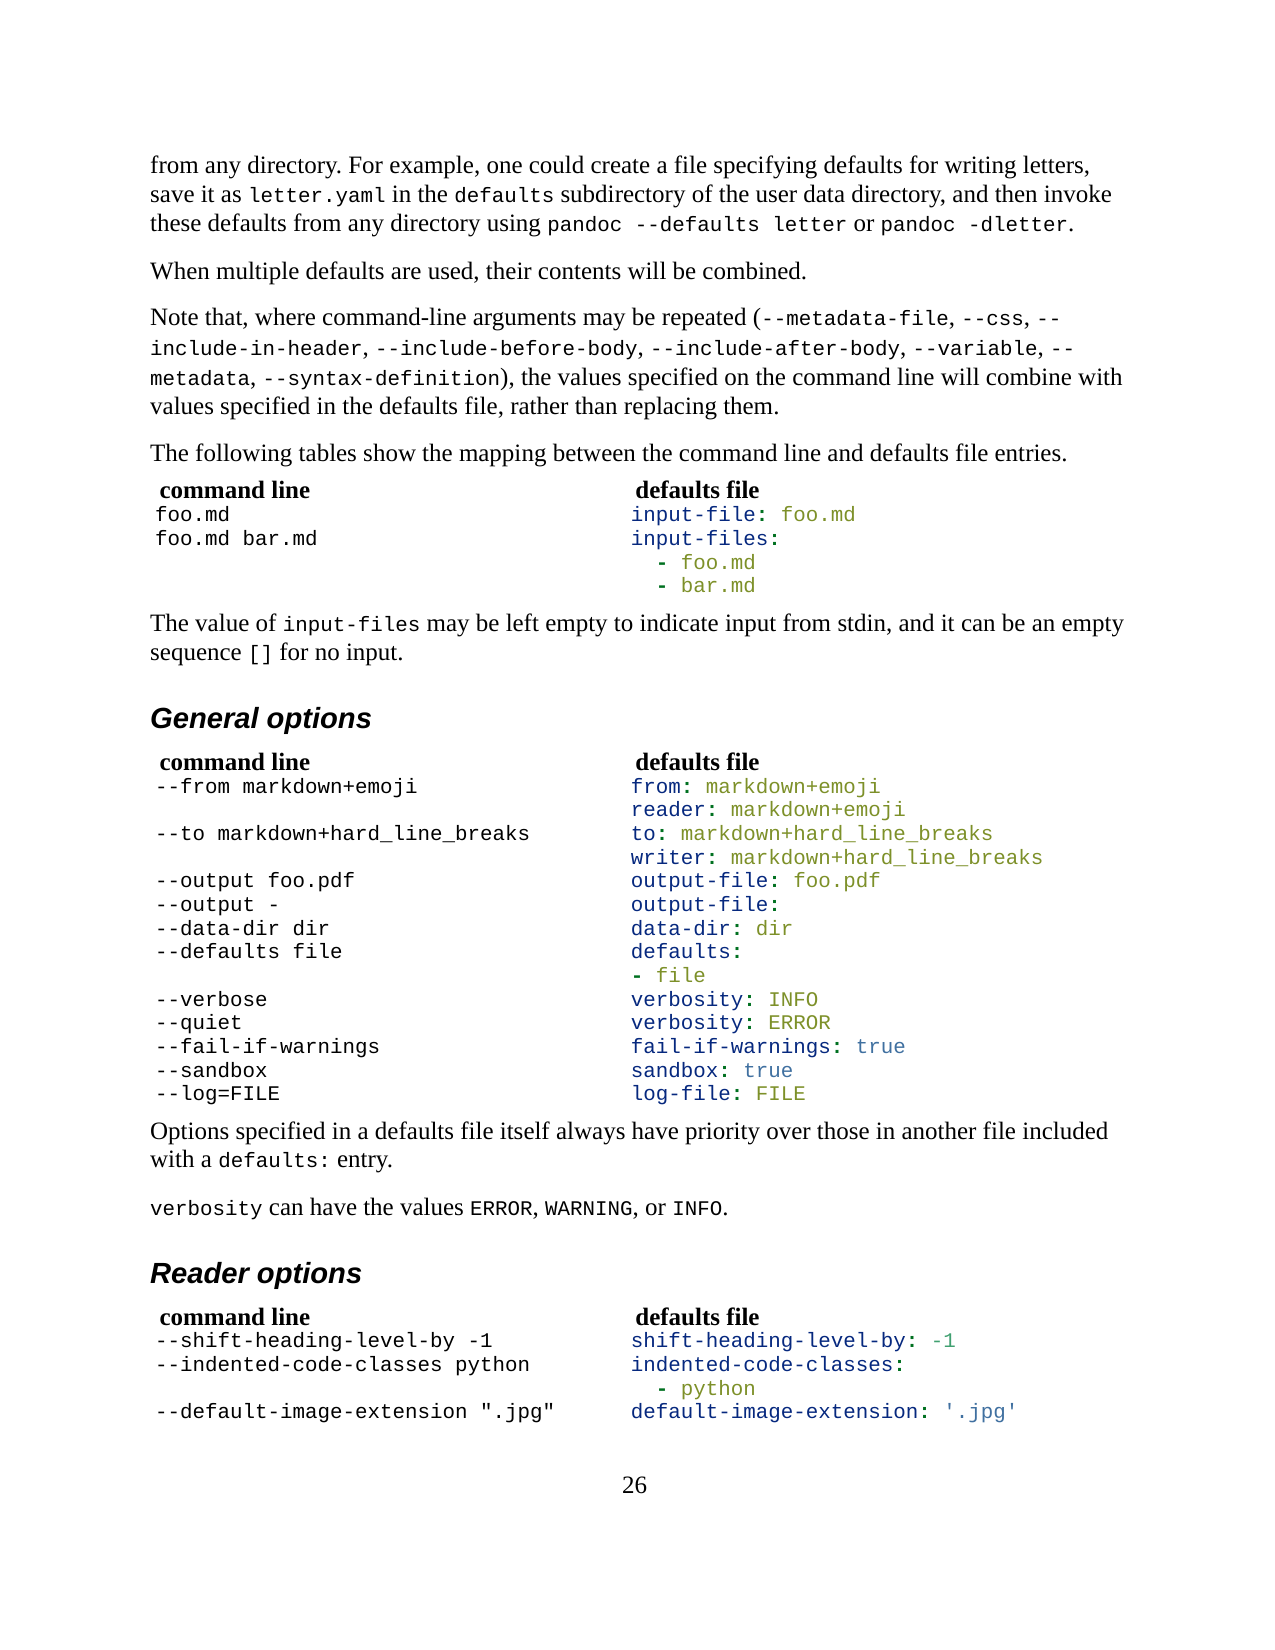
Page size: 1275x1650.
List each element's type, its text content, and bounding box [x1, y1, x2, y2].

table_cell shift-heading-level-by: -1 [631, 1330, 1120, 1354]
table_cell log-file: FILE [631, 1083, 1120, 1107]
table_cell input-files: - foo.md - bar.md [631, 528, 1120, 599]
table_cell --to markdown+hard_line_breaks [155, 823, 631, 870]
table_cell foo.md [155, 504, 631, 528]
table_cell to: markdown+hard_line_breaks writer: markdown+hard_line_breaks [631, 823, 1120, 870]
table_cell --from markdown+emoji [155, 776, 631, 823]
table_cell --log=FILE [155, 1083, 631, 1107]
table_cell output-file: [631, 894, 1120, 918]
text The value of input-files may be left empty to indicate input from stdin, and it can be an empty sequence [] for no input. [150, 608, 1125, 667]
table_header command line [155, 1302, 631, 1330]
table_cell output-file: foo.pdf [631, 870, 1120, 894]
table_cell --sandbox [155, 1060, 631, 1083]
text Options specified in a defaults file itself always have priority over those in another file included with a defaults: entry. [150, 1116, 1125, 1174]
table_cell --quiet [155, 1012, 631, 1036]
table_cell default-image-extension: '.jpg' [631, 1401, 1120, 1425]
table_cell --indented-code-classes python [155, 1354, 631, 1401]
table_cell foo.md bar.md [155, 528, 631, 599]
text The following tables show the mapping between the command line and defaults file entries. [150, 438, 1125, 467]
table_cell --data-dir dir [155, 918, 631, 941]
table_header defaults file [631, 747, 1120, 776]
table_cell defaults: - file [631, 941, 1120, 989]
table_cell from: markdown+emoji reader: markdown+emoji [631, 776, 1120, 823]
table_cell fail-if-warnings: true [631, 1036, 1120, 1059]
table_cell --output - [155, 894, 631, 918]
table_header defaults file [631, 1302, 1120, 1330]
table_header command line [155, 747, 631, 776]
text When multiple defaults are used, their contents will be combined. [150, 256, 1125, 284]
text Note that, where command-line arguments may be repeated (--metadata-file, --css, --include-in-header, --include-before-body, --include-after-body, --variable, --metadata, --syntax-definition), the values specified on the command line will combine with values specified in the defaults file, rather than replacing them. [150, 302, 1125, 420]
table_cell --verbose [155, 989, 631, 1012]
table_cell --output foo.pdf [155, 870, 631, 894]
table_cell --defaults file [155, 941, 631, 989]
table_header defaults file [631, 476, 1120, 504]
table_cell verbosity: INFO [631, 989, 1120, 1012]
table_cell --default-image-extension ".jpg" [155, 1401, 631, 1425]
table_cell --fail-if-warnings [155, 1036, 631, 1059]
subtitle General options [150, 701, 1125, 734]
table_cell sandbox: true [631, 1060, 1120, 1083]
table_header command line [155, 476, 631, 504]
table_cell indented-code-classes: - python [631, 1354, 1120, 1401]
table_cell data-dir: dir [631, 918, 1120, 941]
text from any directory. For example, one could create a file specifying defaults for writing letters, save it as letter.yaml in the defaults subdirectory of the user data directory, and then invoke these defaults from any directory using pandoc --defaults letter or pandoc -dletter. [150, 150, 1125, 238]
text verbosity can have the values ERROR, WARNING, or INFO. [150, 1192, 1125, 1222]
subtitle Reader options [150, 1256, 1125, 1289]
table_cell --shift-heading-level-by -1 [155, 1330, 631, 1354]
table_cell verbosity: ERROR [631, 1012, 1120, 1036]
table_cell input-file: foo.md [631, 504, 1120, 528]
